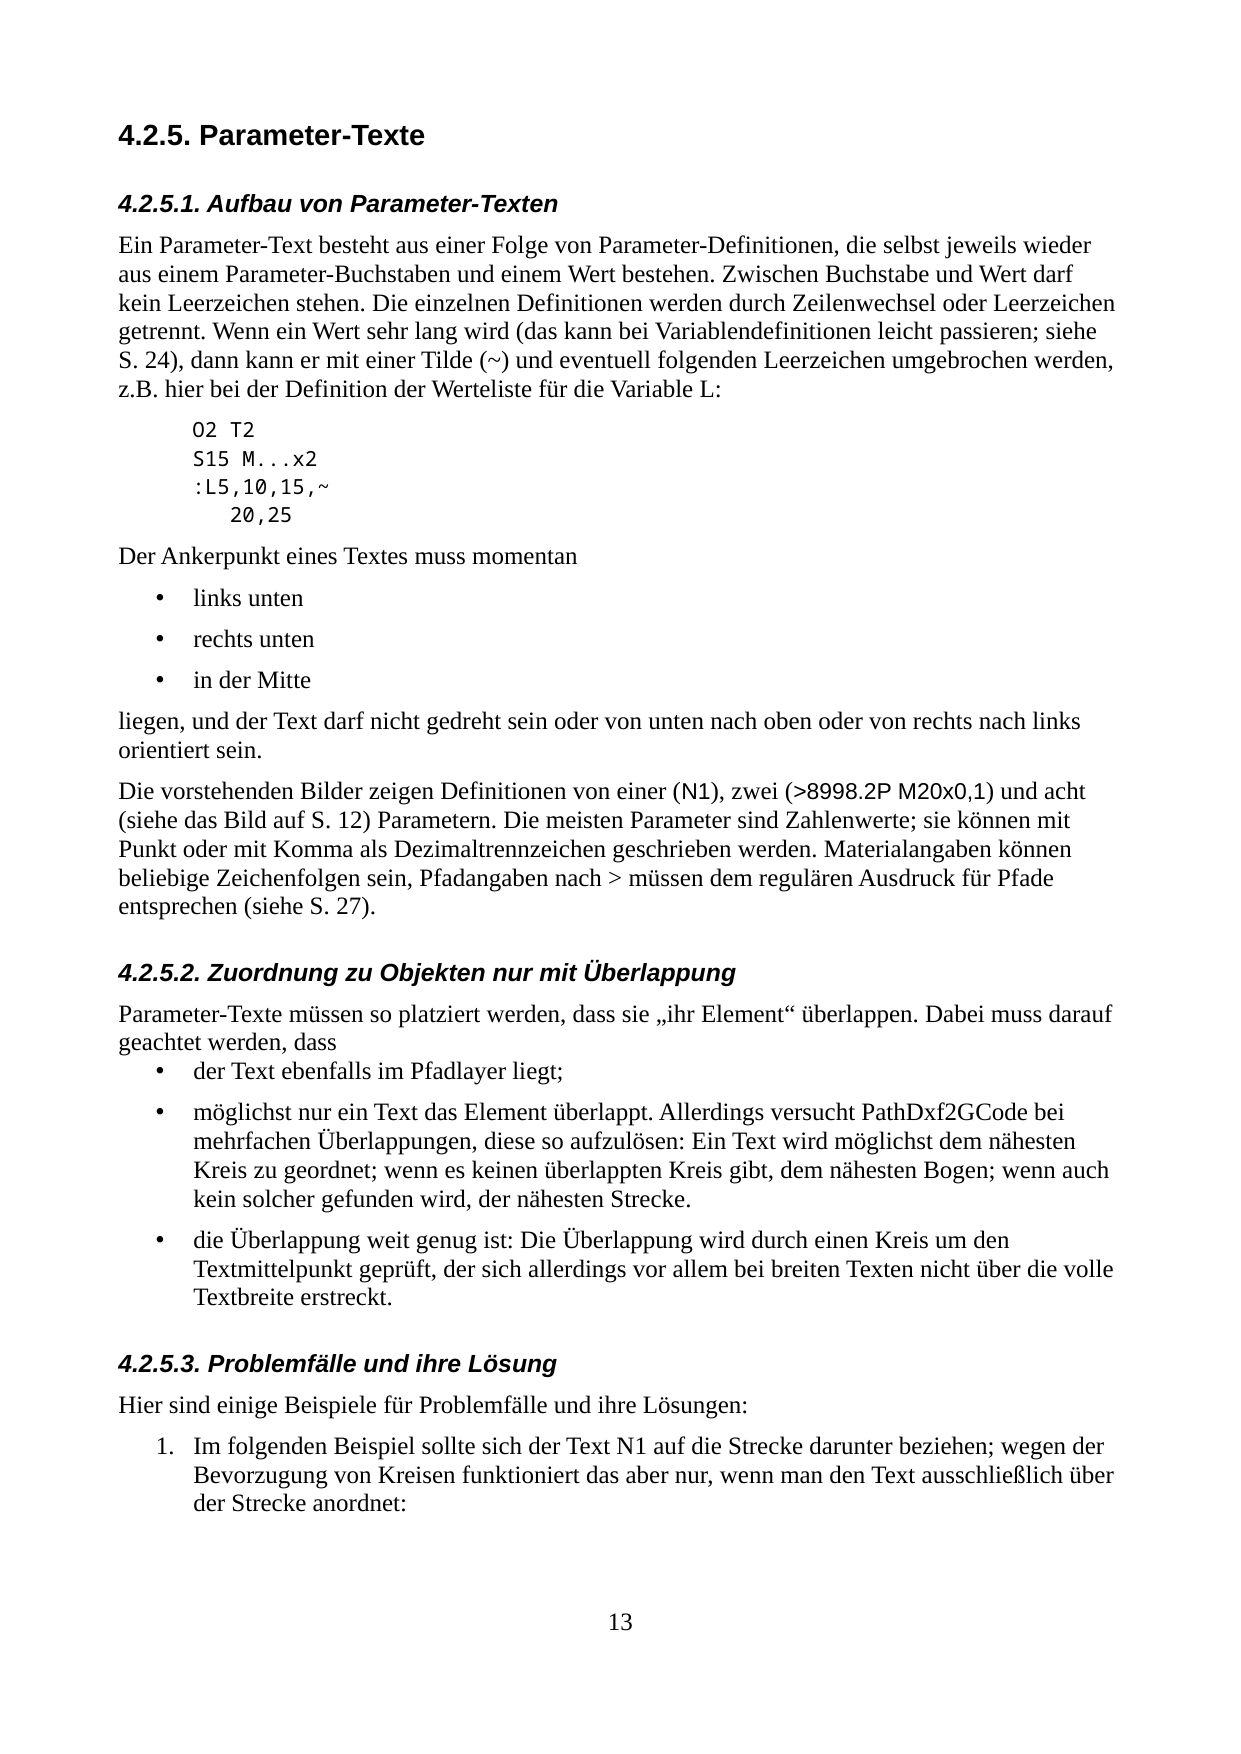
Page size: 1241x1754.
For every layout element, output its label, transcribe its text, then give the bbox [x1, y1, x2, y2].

text O2 T2 S15 M...x2 :L5,10,15,~ 20,25 [192, 415, 1122, 529]
text Der Ankerpunkt eines Textes muss momentan [118, 541, 1122, 570]
list links unten [156, 583, 1122, 611]
text Die vorstehenden Bilder zeigen Definitionen von einer (N1), zwei (>8998.2P M20x0,1) und acht (siehe das Bild auf S. 11) Parametern. Die meisten Parameter sind Zahlenwerte; sie können mit Punkt oder mit Komma als Dezimaltrennzeichen geschrieben werden. Materialangaben können beliebige Zeichenfolgen sein, Pfadangaben nach > müssen dem regulären Ausdruck für Pfade entsprechen (siehe S. 26). [118, 776, 1122, 920]
list der Text ebenfalls im Pfadlayer liegt; [156, 1056, 1122, 1085]
text Hier sind einige Beispiele für Problemfälle und ihre Lösungen: [118, 1390, 1122, 1418]
text liegen, und der Text darf nicht gedreht sein oder von unten nach oben oder von rechts nach links orientiert sein. [118, 706, 1122, 764]
text Ein Parameter-Text besteht aus einer Folge von Parameter-Definitionen, die selbst jeweils wieder aus einem Parameter-Buchstaben und einem Wert bestehen. Zwischen Buchstabe und Wert darf kein Leerzeichen stehen. Die einzelnen Definitionen werden durch Zeilenwechsel oder Leerzeichen getrennt. Wenn ein Wert sehr lang wird (das kann bei Variablendefinitionen leicht passieren; siehe S. 23), dann kann er mit einer Tilde (~) und eventuell folgenden Leerzeichen umgebrochen werden, z.B. hier bei der Definition der Werteliste für die Variable L: [118, 230, 1122, 403]
list rechts unten [156, 624, 1122, 653]
list die Überlappung weit genug ist: Die Überlappung wird durch einen Kreis um den Textmittelpunkt geprüft, der sich allerdings vor allem bei breiten Texten nicht über die volle Textbreite erstreckt. [156, 1225, 1122, 1311]
subtitle 4.2.5.3. Problemfälle und ihre Lösung [118, 1349, 1122, 1377]
subtitle 4.2.5.1. Aufbau von Parameter-Texten [118, 189, 1122, 218]
text Parameter-Texte müssen so platziert werden, dass sie „ihr Element“ überlappen. Dabei muss darauf geachtet werden, dass [118, 999, 1122, 1056]
list Im folgenden Beispiel sollte sich der Text N1 auf die Strecke darunter beziehen; wegen der Bevorzugung von Kreisen funktioniert das aber nur, wenn man den Text ausschließlich über der Strecke anordnet: [156, 1431, 1122, 1517]
subtitle 4.2.5.2. Zuordnung zu Objekten nur mit Überlappung [118, 958, 1122, 986]
list in der Mitte [156, 665, 1122, 694]
subtitle 4.2.5. Parameter-Texte [118, 118, 1122, 152]
list möglichst nur ein Text das Element überlappt. Allerdings versucht PathDxf2GCode bei mehrfachen Überlappungen, diese so aufzulösen: Ein Text wird möglichst dem nähesten Kreis zu geordnet; wenn es keinen überlappten Kreis gibt, dem nähesten Bogen; wenn auch kein solcher gefunden wird, der nähesten Strecke. [156, 1097, 1122, 1212]
